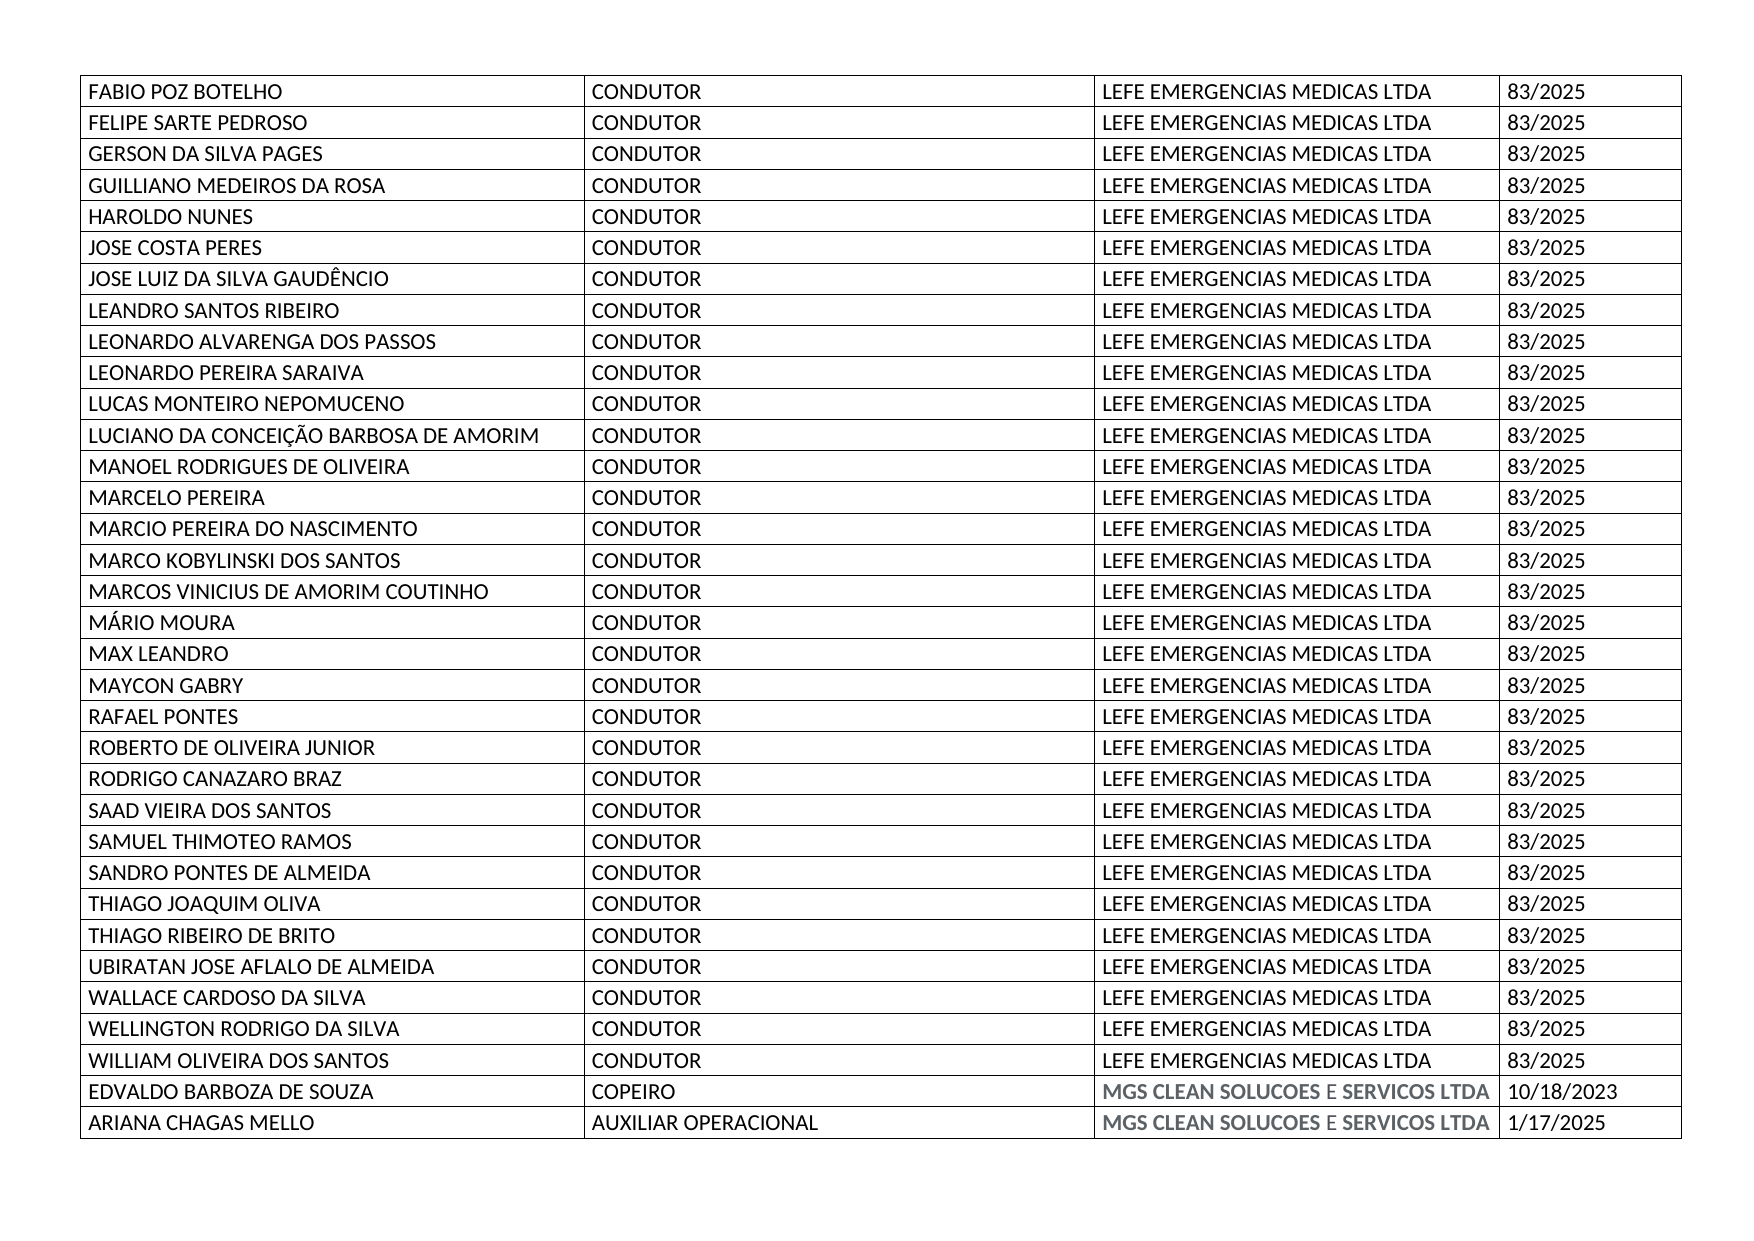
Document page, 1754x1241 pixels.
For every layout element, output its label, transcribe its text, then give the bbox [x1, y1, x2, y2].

table_cell CONDUTOR [585, 576, 1094, 606]
table_cell 83/2025 [1500, 920, 1681, 950]
table_cell WELLINGTON RODRIGO DA SILVA [81, 1014, 584, 1044]
table_cell 83/2025 [1500, 139, 1681, 169]
table_cell LEFE EMERGENCIAS MEDICAS LTDA [1095, 107, 1499, 137]
table_cell THIAGO RIBEIRO DE BRITO [81, 920, 584, 950]
table_cell CONDUTOR [585, 670, 1094, 700]
table_cell 1/17/2025 [1500, 1107, 1681, 1137]
table_cell 83/2025 [1500, 420, 1681, 450]
table_cell CONDUTOR [585, 170, 1094, 200]
table_cell COPEIRO [585, 1076, 1094, 1106]
table_cell CONDUTOR [585, 732, 1094, 762]
table_cell 83/2025 [1500, 826, 1681, 856]
table_cell MAX LEANDRO [81, 639, 584, 669]
table_cell LEFE EMERGENCIAS MEDICAS LTDA [1095, 326, 1499, 356]
table_cell 83/2025 [1500, 889, 1681, 919]
table_cell LEFE EMERGENCIAS MEDICAS LTDA [1095, 764, 1499, 794]
table_cell LEFE EMERGENCIAS MEDICAS LTDA [1095, 982, 1499, 1012]
table_cell 83/2025 [1500, 670, 1681, 700]
table_cell CONDUTOR [585, 107, 1094, 137]
table_cell LEFE EMERGENCIAS MEDICAS LTDA [1095, 420, 1499, 450]
table_cell JOSE COSTA PERES [81, 232, 584, 262]
table_cell MGS CLEAN SOLUCOES E SERVICOS LTDA [1095, 1076, 1499, 1106]
table_cell SAMUEL THIMOTEO RAMOS [81, 826, 584, 856]
table_cell LEFE EMERGENCIAS MEDICAS LTDA [1095, 732, 1499, 762]
table_cell 83/2025 [1500, 389, 1681, 419]
table_cell CONDUTOR [585, 826, 1094, 856]
table_cell WALLACE CARDOSO DA SILVA [81, 982, 584, 1012]
table_cell MARCIO PEREIRA DO NASCIMENTO [81, 514, 584, 544]
table_cell 83/2025 [1500, 295, 1681, 325]
table_cell LEFE EMERGENCIAS MEDICAS LTDA [1095, 170, 1499, 200]
table_cell LEFE EMERGENCIAS MEDICAS LTDA [1095, 701, 1499, 731]
table_cell FABIO POZ BOTELHO [81, 76, 584, 106]
table_cell LEFE EMERGENCIAS MEDICAS LTDA [1095, 1014, 1499, 1044]
table_cell CONDUTOR [585, 357, 1094, 387]
table_cell 83/2025 [1500, 326, 1681, 356]
table_cell 83/2025 [1500, 107, 1681, 137]
table_cell FELIPE SARTE PEDROSO [81, 107, 584, 137]
table_cell LEFE EMERGENCIAS MEDICAS LTDA [1095, 576, 1499, 606]
table_cell CONDUTOR [585, 232, 1094, 262]
table_cell CONDUTOR [585, 639, 1094, 669]
table_cell CONDUTOR [585, 514, 1094, 544]
table_cell 83/2025 [1500, 576, 1681, 606]
table_cell 83/2025 [1500, 170, 1681, 200]
table_cell MÁRIO MOURA [81, 607, 584, 637]
table_cell MARCELO PEREIRA [81, 482, 584, 512]
table_cell RAFAEL PONTES [81, 701, 584, 731]
table_cell 10/18/2023 [1500, 1076, 1681, 1106]
table_cell LEFE EMERGENCIAS MEDICAS LTDA [1095, 951, 1499, 981]
table_cell 83/2025 [1500, 764, 1681, 794]
table_cell 83/2025 [1500, 264, 1681, 294]
table_cell HAROLDO NUNES [81, 201, 584, 231]
table_cell CONDUTOR [585, 264, 1094, 294]
table_cell LEFE EMERGENCIAS MEDICAS LTDA [1095, 545, 1499, 575]
table_cell EDVALDO BARBOZA DE SOUZA [81, 1076, 584, 1106]
table_cell CONDUTOR [585, 982, 1094, 1012]
table_cell 83/2025 [1500, 201, 1681, 231]
table_cell LEFE EMERGENCIAS MEDICAS LTDA [1095, 232, 1499, 262]
table_cell CONDUTOR [585, 420, 1094, 450]
table_cell LEONARDO ALVARENGA DOS PASSOS [81, 326, 584, 356]
table_cell 83/2025 [1500, 451, 1681, 481]
table_cell 83/2025 [1500, 76, 1681, 106]
table_cell CONDUTOR [585, 1014, 1094, 1044]
table_cell LEFE EMERGENCIAS MEDICAS LTDA [1095, 607, 1499, 637]
table_cell 83/2025 [1500, 639, 1681, 669]
table_cell 83/2025 [1500, 607, 1681, 637]
table_cell 83/2025 [1500, 1045, 1681, 1075]
table_cell CONDUTOR [585, 951, 1094, 981]
table_cell WILLIAM OLIVEIRA DOS SANTOS [81, 1045, 584, 1075]
table_cell 83/2025 [1500, 701, 1681, 731]
table_cell CONDUTOR [585, 201, 1094, 231]
table_cell LUCAS MONTEIRO NEPOMUCENO [81, 389, 584, 419]
table_cell LEFE EMERGENCIAS MEDICAS LTDA [1095, 639, 1499, 669]
table_cell GUILLIANО MEDEIROS DA ROSA [81, 170, 584, 200]
table_cell MARCOS VINICIUS DE AMORIM COUTINHO [81, 576, 584, 606]
table_cell CONDUTOR [585, 451, 1094, 481]
table_cell ARIANA CHAGAS MELLO [81, 1107, 584, 1137]
table_cell LUCIANO DA CONCEIÇÃO BARBOSA DE AMORIM [81, 420, 584, 450]
table_cell THIAGO JOAQUIM OLIVA [81, 889, 584, 919]
table_cell SANDRO PONTES DE ALMEIDA [81, 857, 584, 887]
table_cell 83/2025 [1500, 514, 1681, 544]
table_cell 83/2025 [1500, 357, 1681, 387]
table_cell LEFE EMERGENCIAS MEDICAS LTDA [1095, 295, 1499, 325]
table_cell LEFE EMERGENCIAS MEDICAS LTDA [1095, 201, 1499, 231]
table_cell CONDUTOR [585, 795, 1094, 825]
table_cell 83/2025 [1500, 795, 1681, 825]
table_cell 83/2025 [1500, 951, 1681, 981]
table_cell UBIRATAN JOSE AFLALO DE ALMEIDA [81, 951, 584, 981]
table_cell CONDUTOR [585, 482, 1094, 512]
table_cell MAYCON GABRY [81, 670, 584, 700]
table_cell LEFE EMERGENCIAS MEDICAS LTDA [1095, 389, 1499, 419]
table_cell LEFE EMERGENCIAS MEDICAS LTDA [1095, 482, 1499, 512]
table_cell JOSE LUIZ DA SILVA GAUDÊNCIO [81, 264, 584, 294]
table_cell MANOEL RODRIGUES DE OLIVEIRA [81, 451, 584, 481]
table_cell CONDUTOR [585, 295, 1094, 325]
table_cell 83/2025 [1500, 1014, 1681, 1044]
table_cell CONDUTOR [585, 139, 1094, 169]
table_cell RODRIGO CANAZARO BRAZ [81, 764, 584, 794]
table_cell CONDUTOR [585, 389, 1094, 419]
table_cell MARCO KOBYLINSKI DOS SANTOS [81, 545, 584, 575]
table_cell 83/2025 [1500, 982, 1681, 1012]
table_cell CONDUTOR [585, 1045, 1094, 1075]
table_cell CONDUTOR [585, 889, 1094, 919]
table_cell LEFE EMERGENCIAS MEDICAS LTDA [1095, 795, 1499, 825]
table_cell CONDUTOR [585, 764, 1094, 794]
table_cell LEFE EMERGENCIAS MEDICAS LTDA [1095, 889, 1499, 919]
table_cell LEFE EMERGENCIAS MEDICAS LTDA [1095, 920, 1499, 950]
table_cell CONDUTOR [585, 701, 1094, 731]
table_cell GERSON DA SILVA PAGES [81, 139, 584, 169]
table_cell 83/2025 [1500, 482, 1681, 512]
table_cell 83/2025 [1500, 732, 1681, 762]
table_cell LEFE EMERGENCIAS MEDICAS LTDA [1095, 264, 1499, 294]
table_cell CONDUTOR [585, 76, 1094, 106]
table_cell LEONARDO PEREIRA SARAIVA [81, 357, 584, 387]
table_cell LEFE EMERGENCIAS MEDICAS LTDA [1095, 514, 1499, 544]
table_cell LEFE EMERGENCIAS MEDICAS LTDA [1095, 670, 1499, 700]
table_cell CONDUTOR [585, 920, 1094, 950]
table_cell SAAD VIEIRA DOS SANTOS [81, 795, 584, 825]
table_cell 83/2025 [1500, 857, 1681, 887]
table_cell ROBERTO DE OLIVEIRA JUNIOR [81, 732, 584, 762]
table_cell LEFE EMERGENCIAS MEDICAS LTDA [1095, 857, 1499, 887]
table_cell MGS CLEAN SOLUCOES E SERVICOS LTDA [1095, 1107, 1499, 1137]
table_cell LEANDRO SANTOS RIBEIRO [81, 295, 584, 325]
table_cell LEFE EMERGENCIAS MEDICAS LTDA [1095, 826, 1499, 856]
table_cell LEFE EMERGENCIAS MEDICAS LTDA [1095, 1045, 1499, 1075]
table_cell LEFE EMERGENCIAS MEDICAS LTDA [1095, 357, 1499, 387]
table_cell 83/2025 [1500, 232, 1681, 262]
table_cell LEFE EMERGENCIAS MEDICAS LTDA [1095, 76, 1499, 106]
table_cell CONDUTOR [585, 857, 1094, 887]
table_cell AUXILIAR OPERACIONAL [585, 1107, 1094, 1137]
table_cell 83/2025 [1500, 545, 1681, 575]
table_cell CONDUTOR [585, 326, 1094, 356]
table_cell LEFE EMERGENCIAS MEDICAS LTDA [1095, 451, 1499, 481]
table_cell CONDUTOR [585, 545, 1094, 575]
table_cell CONDUTOR [585, 607, 1094, 637]
table_cell LEFE EMERGENCIAS MEDICAS LTDA [1095, 139, 1499, 169]
